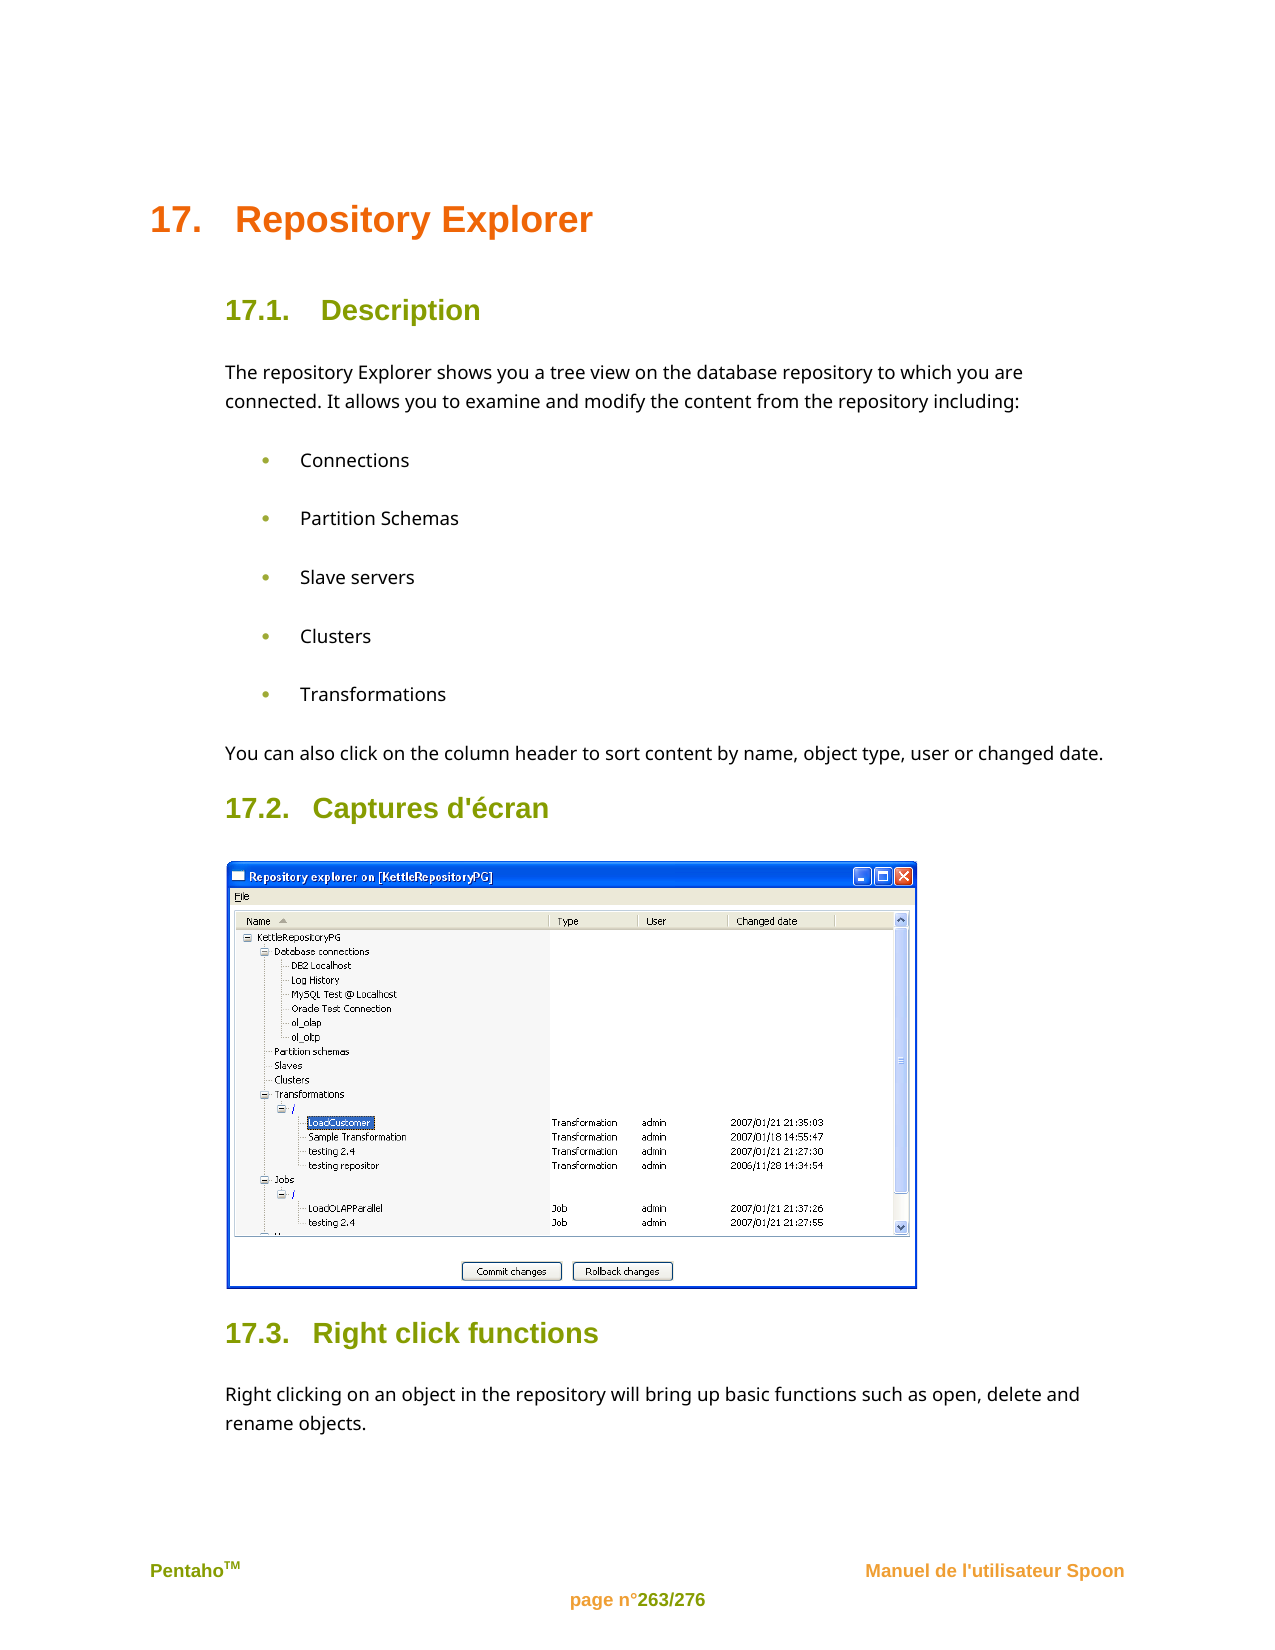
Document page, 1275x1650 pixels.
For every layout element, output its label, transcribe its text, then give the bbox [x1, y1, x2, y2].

subtitle Description [225, 297, 1125, 326]
subtitle Right click functions [225, 850, 1125, 1349]
list Transformations [262, 678, 1125, 707]
picture [226, 861, 918, 1289]
subtitle Repository Explorer [150, 209, 1125, 238]
subtitle Captures d'écran [225, 796, 1125, 825]
text The repository Explorer shows you a tree view on the database repository to which you are connected. It allows you to examine and modify the content from the repository including: [225, 356, 1125, 414]
list Slave servers [262, 561, 1125, 590]
list Clusters [262, 620, 1125, 649]
list Partition Schemas [262, 502, 1125, 532]
text Right clicking on an object in the repository will bring up basic functions such as open, delete and rename objects. [225, 1378, 1125, 1437]
list Connections [262, 444, 1125, 473]
text You can also click on the column header to sort content by name, object type, user or changed date. [225, 737, 1125, 766]
